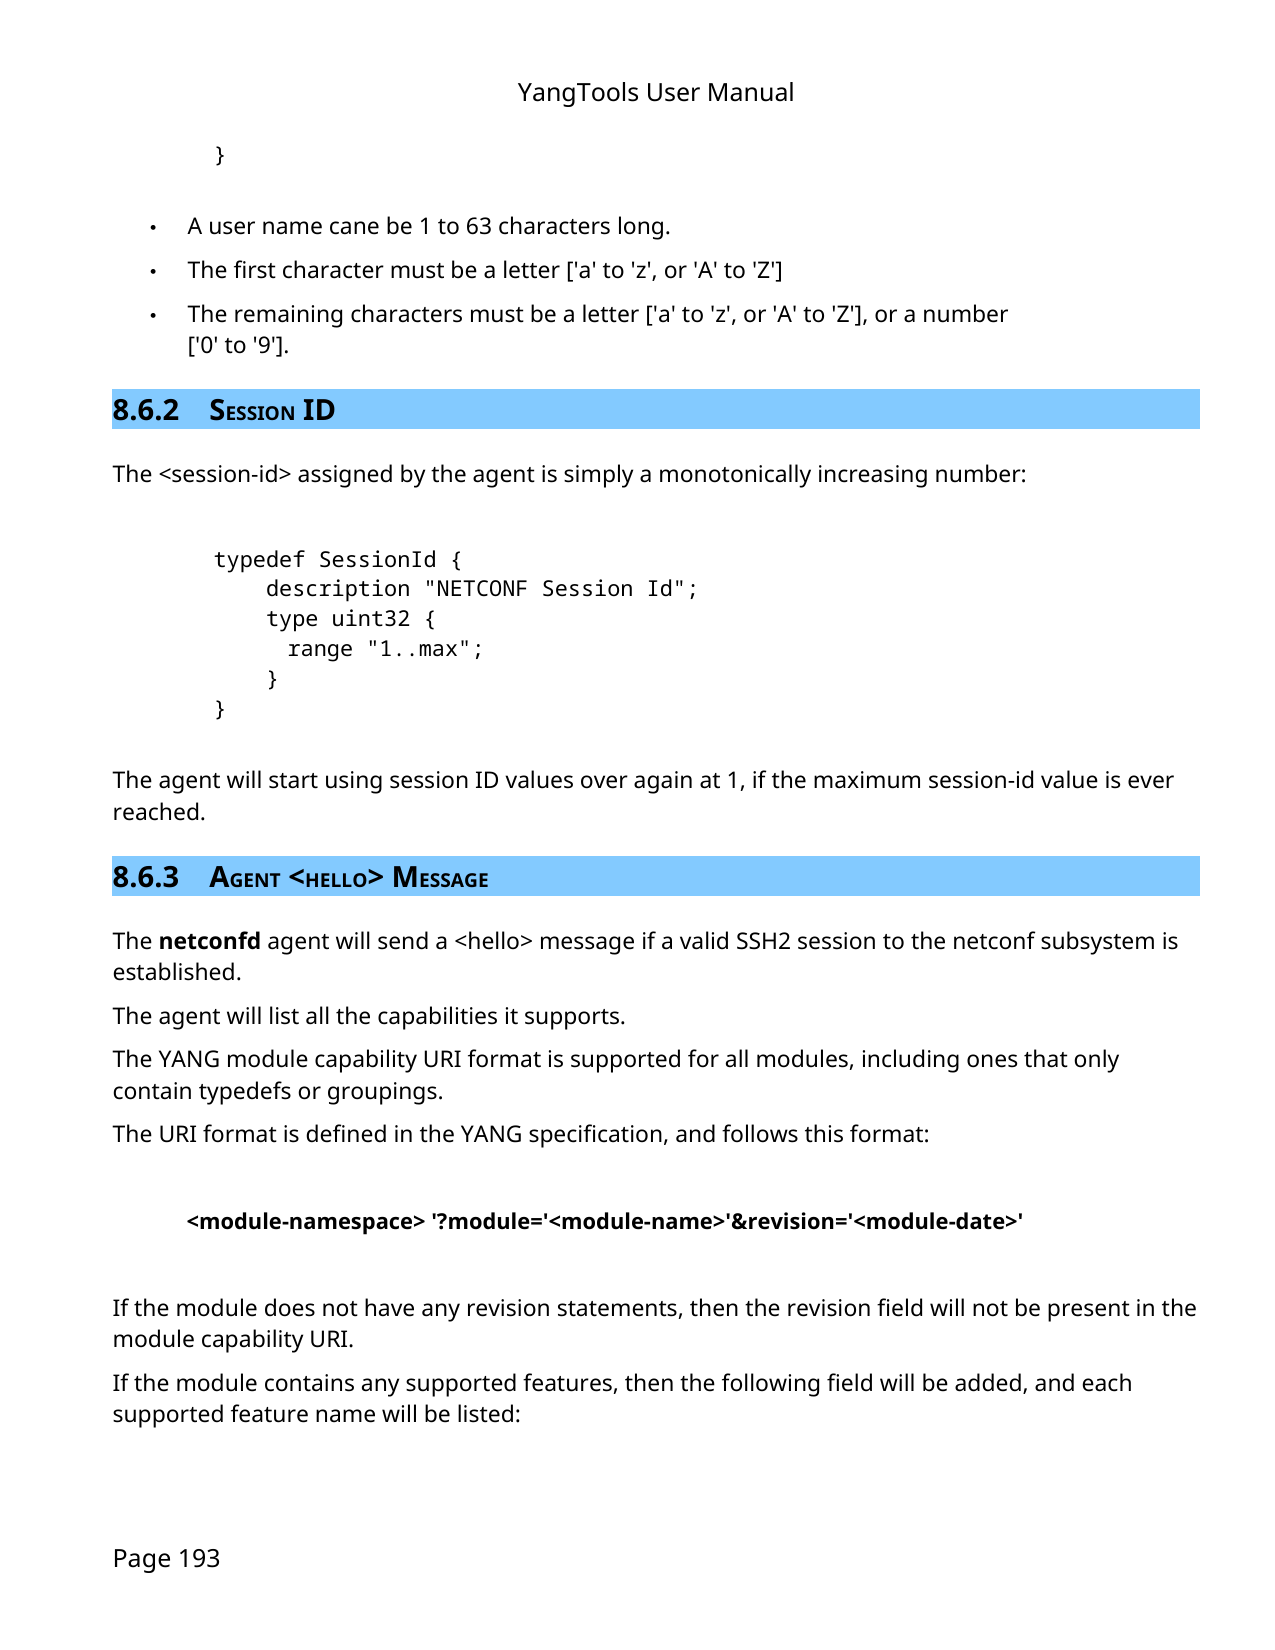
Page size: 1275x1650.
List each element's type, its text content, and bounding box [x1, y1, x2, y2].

text The YANG module capability URI format is supported for all modules, including ones that only contain typedefs or groupings. [112, 1043, 1200, 1106]
text <module-namespace> '?module='<module-name>'&revision='<module-date>' [112, 1206, 1200, 1236]
text The agent will start using session ID values over again at 1, if the maximum session-id value is ever reached. [112, 764, 1200, 827]
text If the module contains any supported features, then the following field will be added, and each supported feature name will be listed: [112, 1367, 1200, 1429]
text The netconfd agent will send a <hello> message if a valid SSH2 session to the netconf subsystem is established. [112, 925, 1200, 987]
text The URI format is defined in the YANG specification, and follows this format: [112, 1118, 1200, 1150]
text } [139, 138, 1200, 198]
list The first character must be a letter ['a' to 'z', or 'A' to 'Z'] [150, 254, 1200, 285]
subtitle Agent <hello> Message [112, 856, 1200, 896]
text typedef SessionId { description "NETCONF Session Id"; type uint32 { range "1..max"; } } [139, 544, 1200, 752]
text The agent will list all the capabilities it supports. [112, 1000, 1200, 1031]
text The <session-id> assigned by the agent is simply a monotonically increasing number: [112, 458, 1200, 489]
subtitle Session ID [112, 389, 1200, 429]
text If the module does not have any revision statements, then the revision field will not be present in the module capability URI. [112, 1292, 1200, 1354]
list The remaining characters must be a letter ['a' to 'z', or 'A' to 'Z'], or a number ['0' to '9']. [150, 298, 1200, 360]
list A user name cane be 1 to 63 characters long. [150, 210, 1200, 241]
